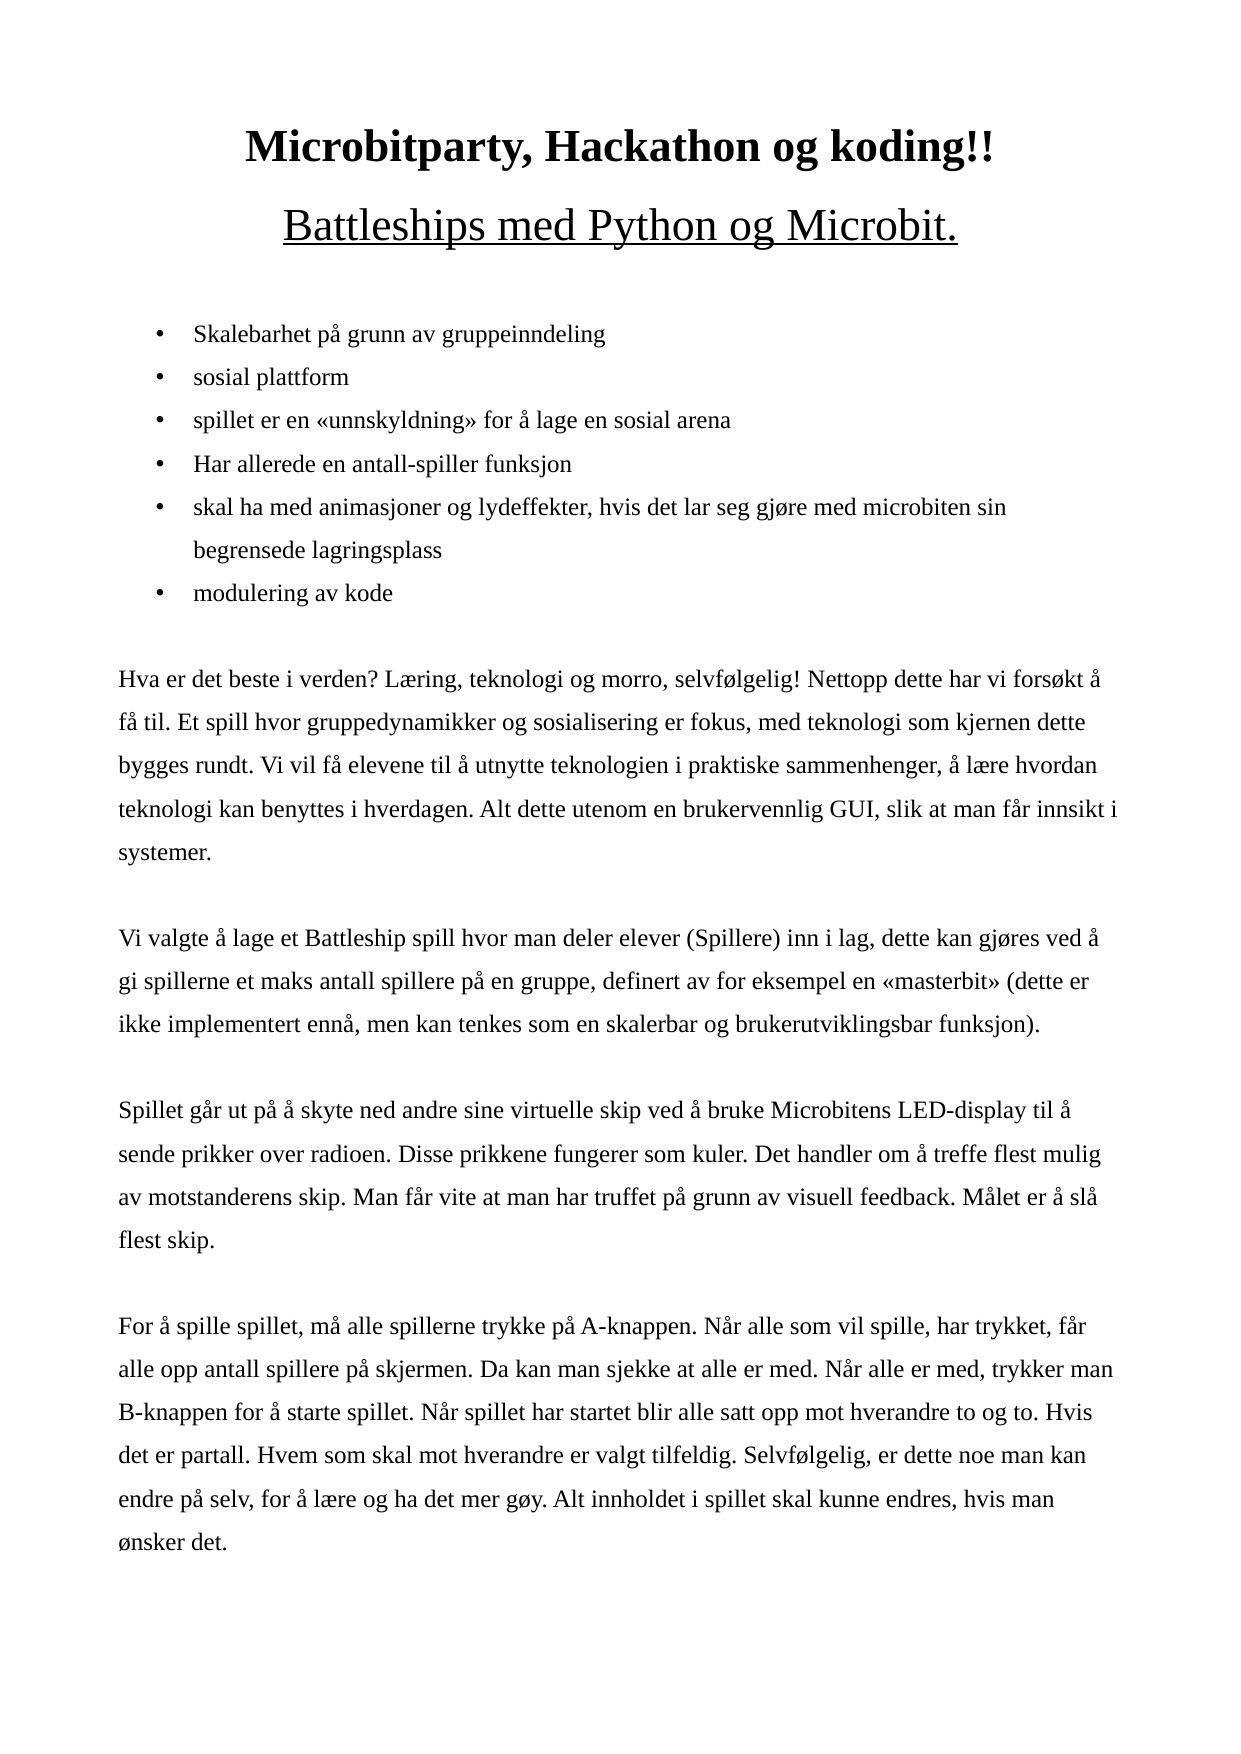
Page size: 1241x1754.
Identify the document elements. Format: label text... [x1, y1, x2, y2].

list skal ha med animasjoner og lydeffekter, hvis det lar seg gjøre med microbiten sin begrensede lagringsplass [156, 492, 1122, 564]
text Microbitparty, Hackathon og koding!! [118, 118, 1122, 171]
list spillet er en «unnskyldning» for å lage en sosial arena [156, 406, 1122, 434]
text Spillet går ut på å skyte ned andre sine virtuelle skip ved å bruke Microbitens LED-display til å sende prikker over radioen. Disse prikkene fungerer som kuler. Det handler om å treffe flest mulig av motstanderens skip. Man får vite at man har truffet på grunn av visuell feedback. Målet er å slå flest skip. [118, 1096, 1122, 1254]
list modulering av kode [156, 578, 1122, 607]
list Skalebarhet på grunn av gruppeinndeling [156, 319, 1122, 348]
list sosial plattform [156, 362, 1122, 391]
text Battleships med Python og Microbit. [118, 197, 1122, 250]
text Hva er det beste i verden? Læring, teknologi og morro, selvfølgelig! Nettopp dette har vi forsøkt å få til. Et spill hvor gruppedynamikker og sosialisering er fokus, med teknologi som kjernen dette bygges rundt. Vi vil få elevene til å utnytte teknologien i praktiske sammenhenger, å lære hvordan teknologi kan benyttes i hverdagen. Alt dette utenom en brukervennlig GUI, slik at man får innsikt i systemer. [118, 664, 1122, 866]
text Vi valgte å lage et Battleship spill hvor man deler elever (Spillere) inn i lag, dette kan gjøres ved å gi spillerne et maks antall spillere på en gruppe, definert av for eksempel en «masterbit» (dette er ikke implementert ennå, men kan tenkes som en skalerbar og brukerutviklingsbar funksjon). [118, 923, 1122, 1038]
text For å spille spillet, må alle spillerne trykke på A-knappen. Når alle som vil spille, har trykket, får alle opp antall spillere på skjermen. Da kan man sjekke at alle er med. Når alle er med, trykker man B-knappen for å starte spillet. Når spillet har startet blir alle satt opp mot hverandre to og to. Hvis det er partall. Hvem som skal mot hverandre er valgt tilfeldig. Selvfølgelig, er dette noe man kan endre på selv, for å lære og ha det mer gøy. Alt innholdet i spillet skal kunne endres, hvis man ønsker det. [118, 1311, 1122, 1556]
list Har allerede en antall-spiller funksjon [156, 449, 1122, 477]
